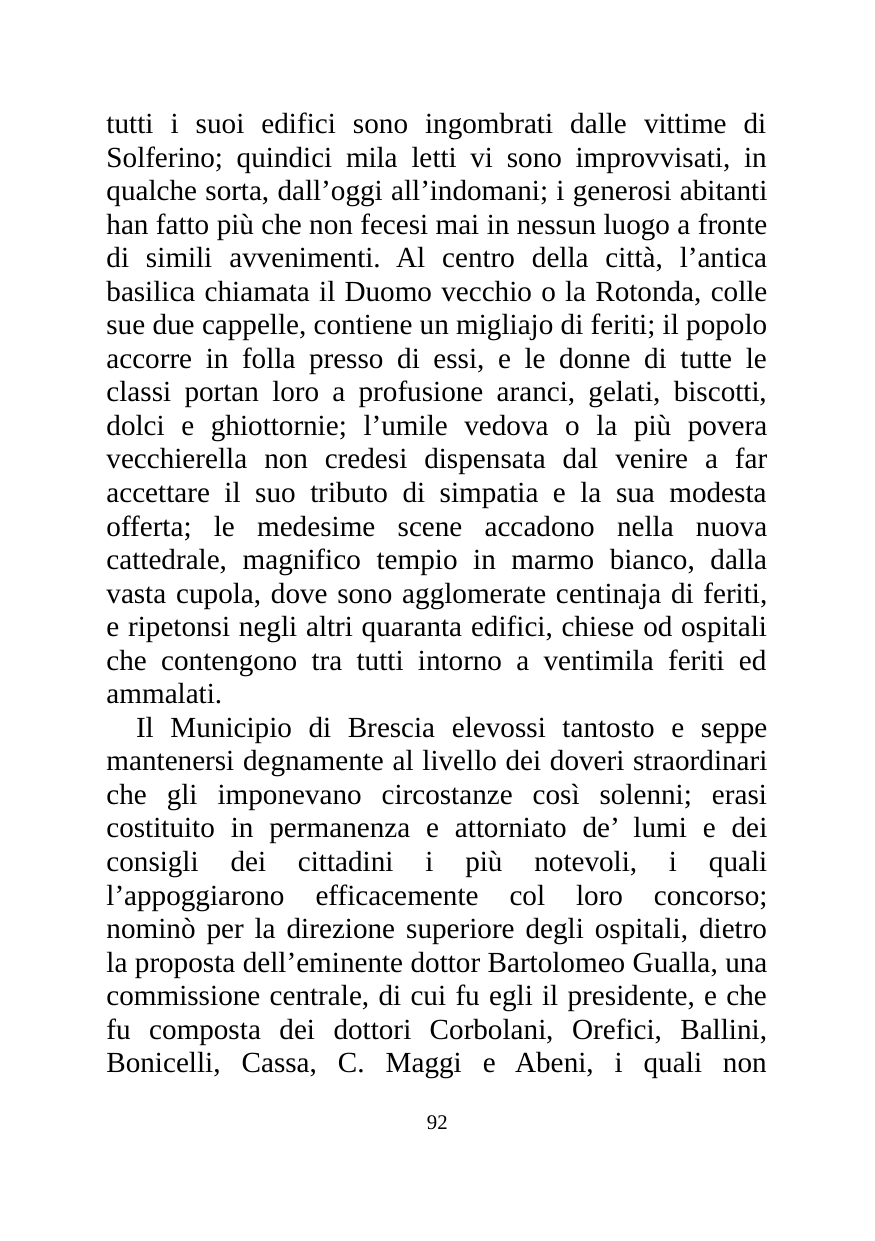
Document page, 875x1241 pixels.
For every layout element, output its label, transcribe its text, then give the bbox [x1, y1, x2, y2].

text tutti i suoi edifici sono ingombrati dalle vittime di Solferino; quindici mila letti vi sono improvvisati, in qualche sorta, dall’oggi all’indomani; i generosi abitanti han fatto più che non fecesi mai in nessun luogo a fronte di simili avvenimenti. Al centro della città, l’antica basilica chiamata il Duomo vecchio o la Rotonda, colle sue due cappelle, contiene un migliajo di feriti; il popolo accorre in folla presso di essi, e le donne di tutte le classi portan loro a profusione aranci, gelati, biscotti, dolci e ghiottornie; l’umile vedova o la più povera vecchierella non credesi dispensata dal venire a far accettare il suo tributo di simpatia e la sua modesta offerta; le medesime scene accadono nella nuova cattedrale, magnifico tempio in marmo bianco, dalla vasta cupola, dove sono agglomerate centinaja di feriti, e ripetonsi negli altri quaranta edifici, chiese od ospitali che contengono tra tutti intorno a ventimila feriti ed ammalati. [106, 106, 768, 710]
text Il Municipio di Brescia elevossi tantosto e seppe mantenersi degnamente al livello dei doveri straordinari che gli imponevano circostanze così solenni; erasi costituito in permanenza e attorniato de’ lumi e dei consigli dei cittadini i più notevoli, i quali l’appoggiarono efficacemente col loro concorso; nominò per la direzione superiore degli ospitali, dietro la proposta dell’eminente dottor Bartolomeo Gualla, una commissione centrale, di cui fu egli il presidente, e che fu composta dei dottori Corbolani, Orefici, Ballini, Bonicelli, Cassa, C. Maggi e Abeni, i quali non [106, 710, 768, 1079]
